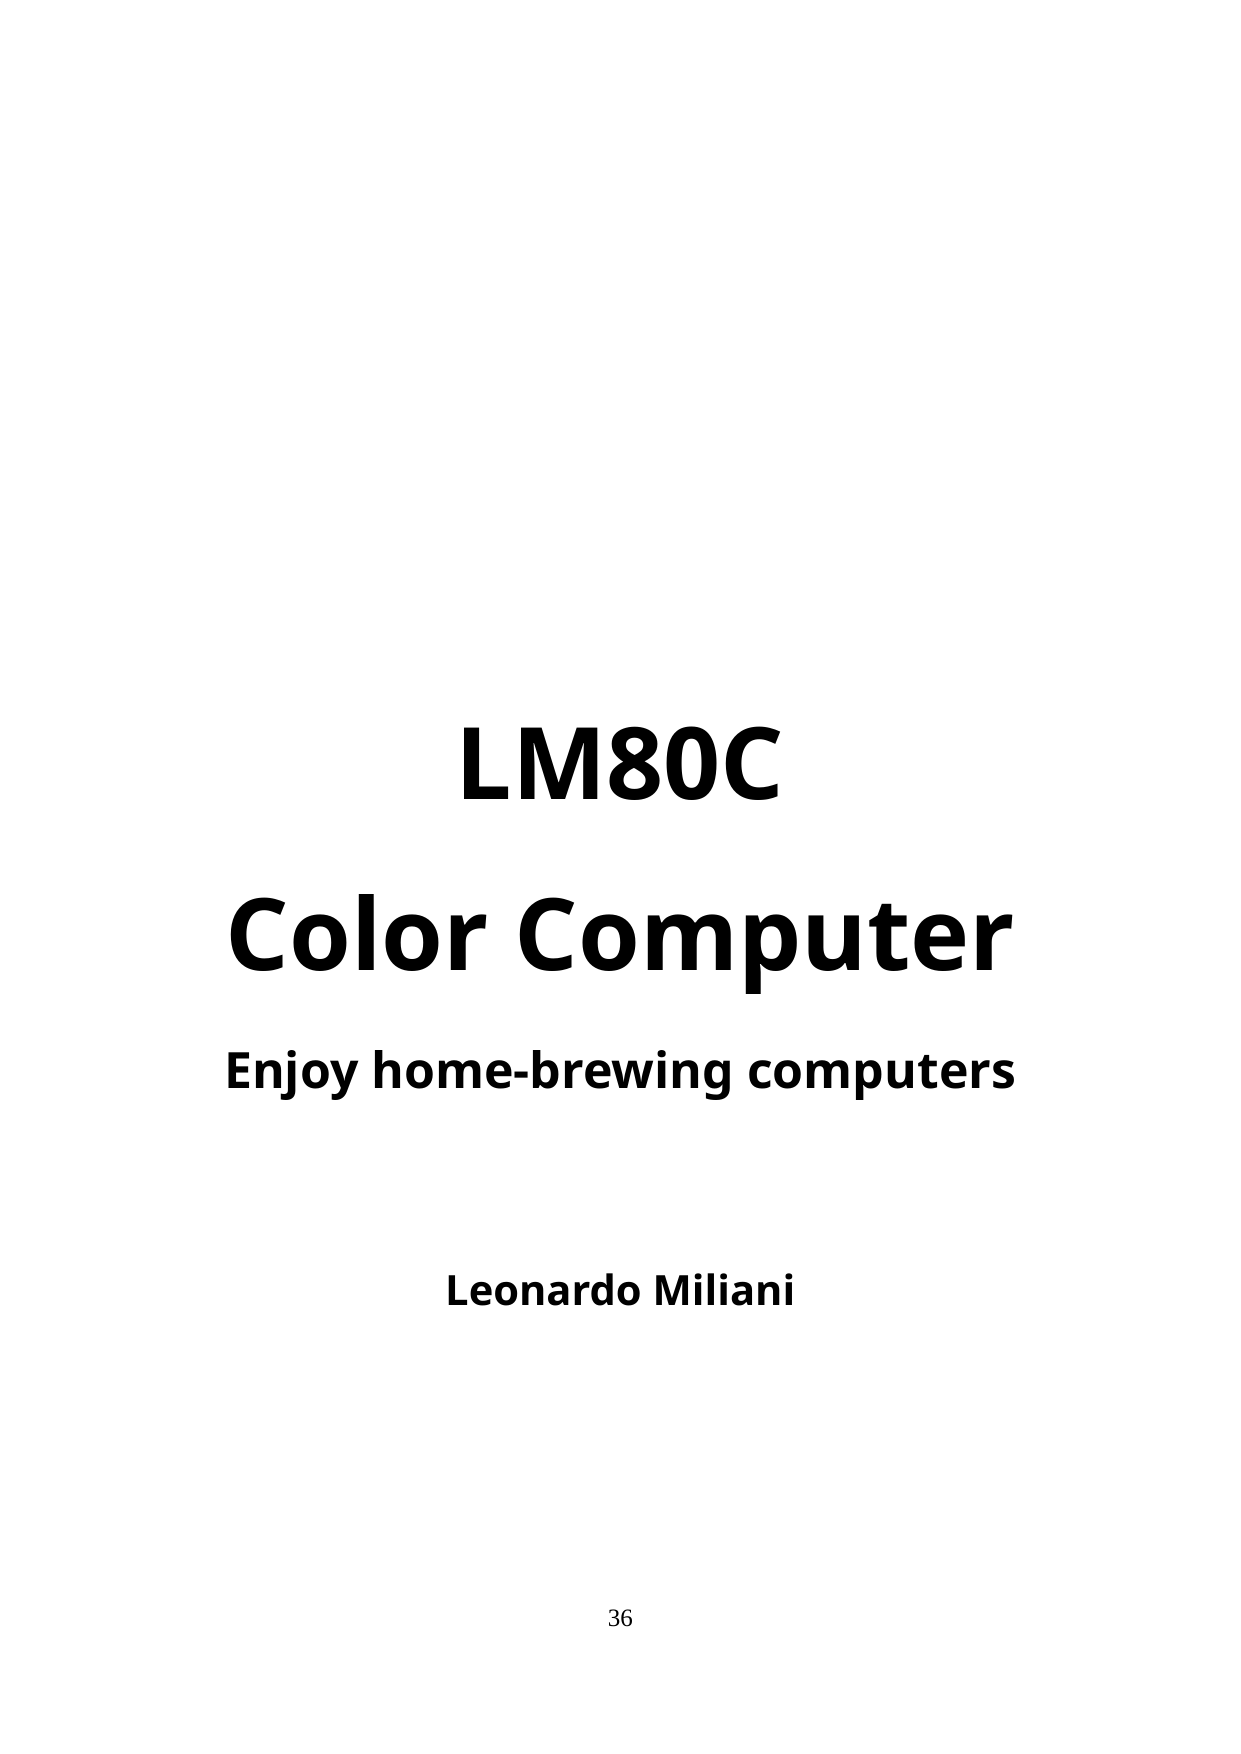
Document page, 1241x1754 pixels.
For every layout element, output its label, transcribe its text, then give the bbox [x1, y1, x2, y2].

text Color Computer [121, 863, 1119, 1000]
text Enjoy home-brewing computers [121, 1035, 1119, 1103]
text LM80C [121, 692, 1119, 828]
text Leonardo Miliani [121, 1261, 1119, 1318]
